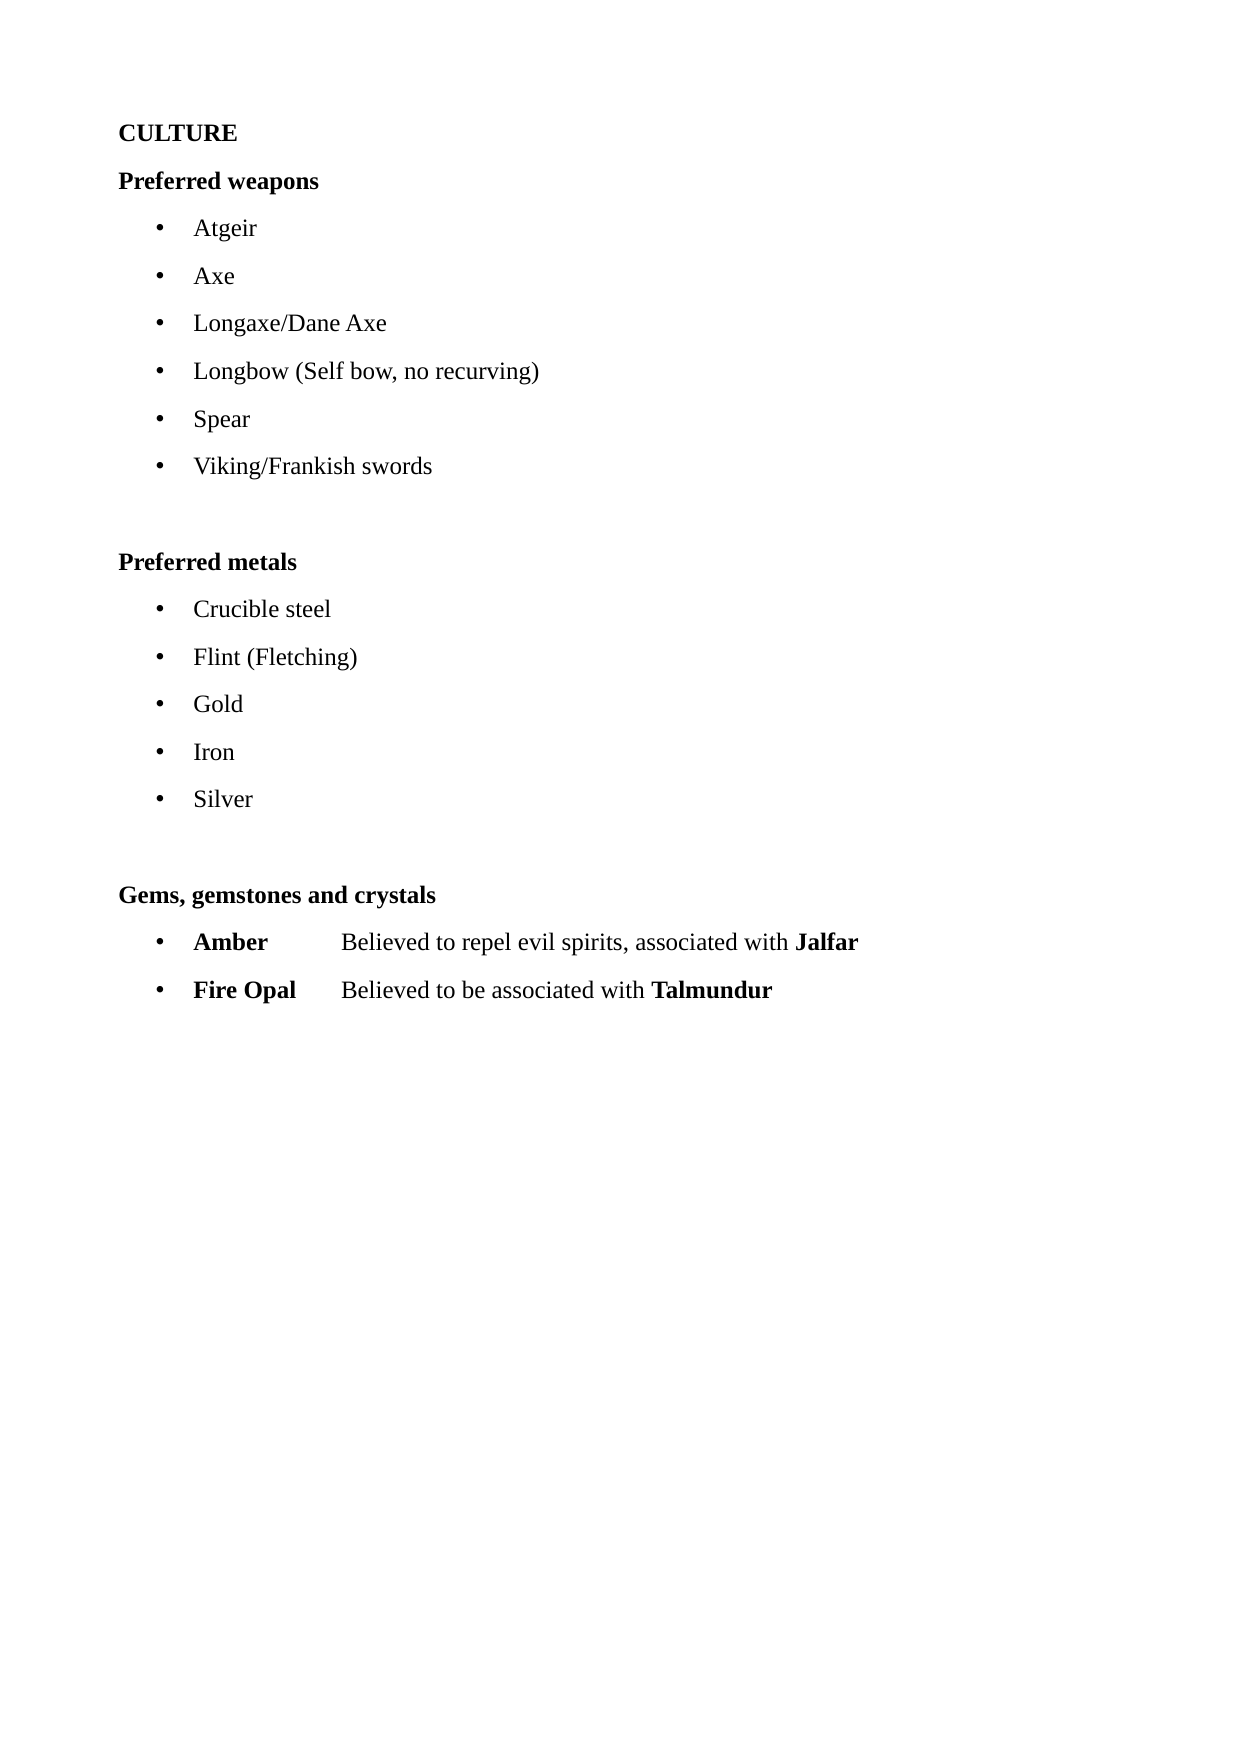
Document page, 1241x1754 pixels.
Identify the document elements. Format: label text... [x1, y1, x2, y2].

list Viking/Frankish swords [156, 451, 1122, 480]
list Flint (Fletching) [156, 642, 1122, 671]
list Spear [156, 404, 1122, 432]
text Preferred metals [118, 547, 1122, 575]
list Axe [156, 261, 1122, 290]
list Amber Believed to repel evil spirits, associated with Jalfar [156, 927, 1122, 956]
list Silver [156, 784, 1122, 813]
list Crucible steel [156, 594, 1122, 623]
text Gems, gemstones and crystals [118, 880, 1122, 908]
text CULTURE [118, 118, 1122, 147]
list Iron [156, 737, 1122, 766]
list Fire Opal Believed to be associated with Talmundur [156, 975, 1122, 1004]
list Atgeir [156, 213, 1122, 242]
list Longbow (Self bow, no recurving) [156, 356, 1122, 385]
list Gold [156, 689, 1122, 718]
text Preferred weapons [118, 166, 1122, 194]
list Longaxe/Dane Axe [156, 308, 1122, 337]
